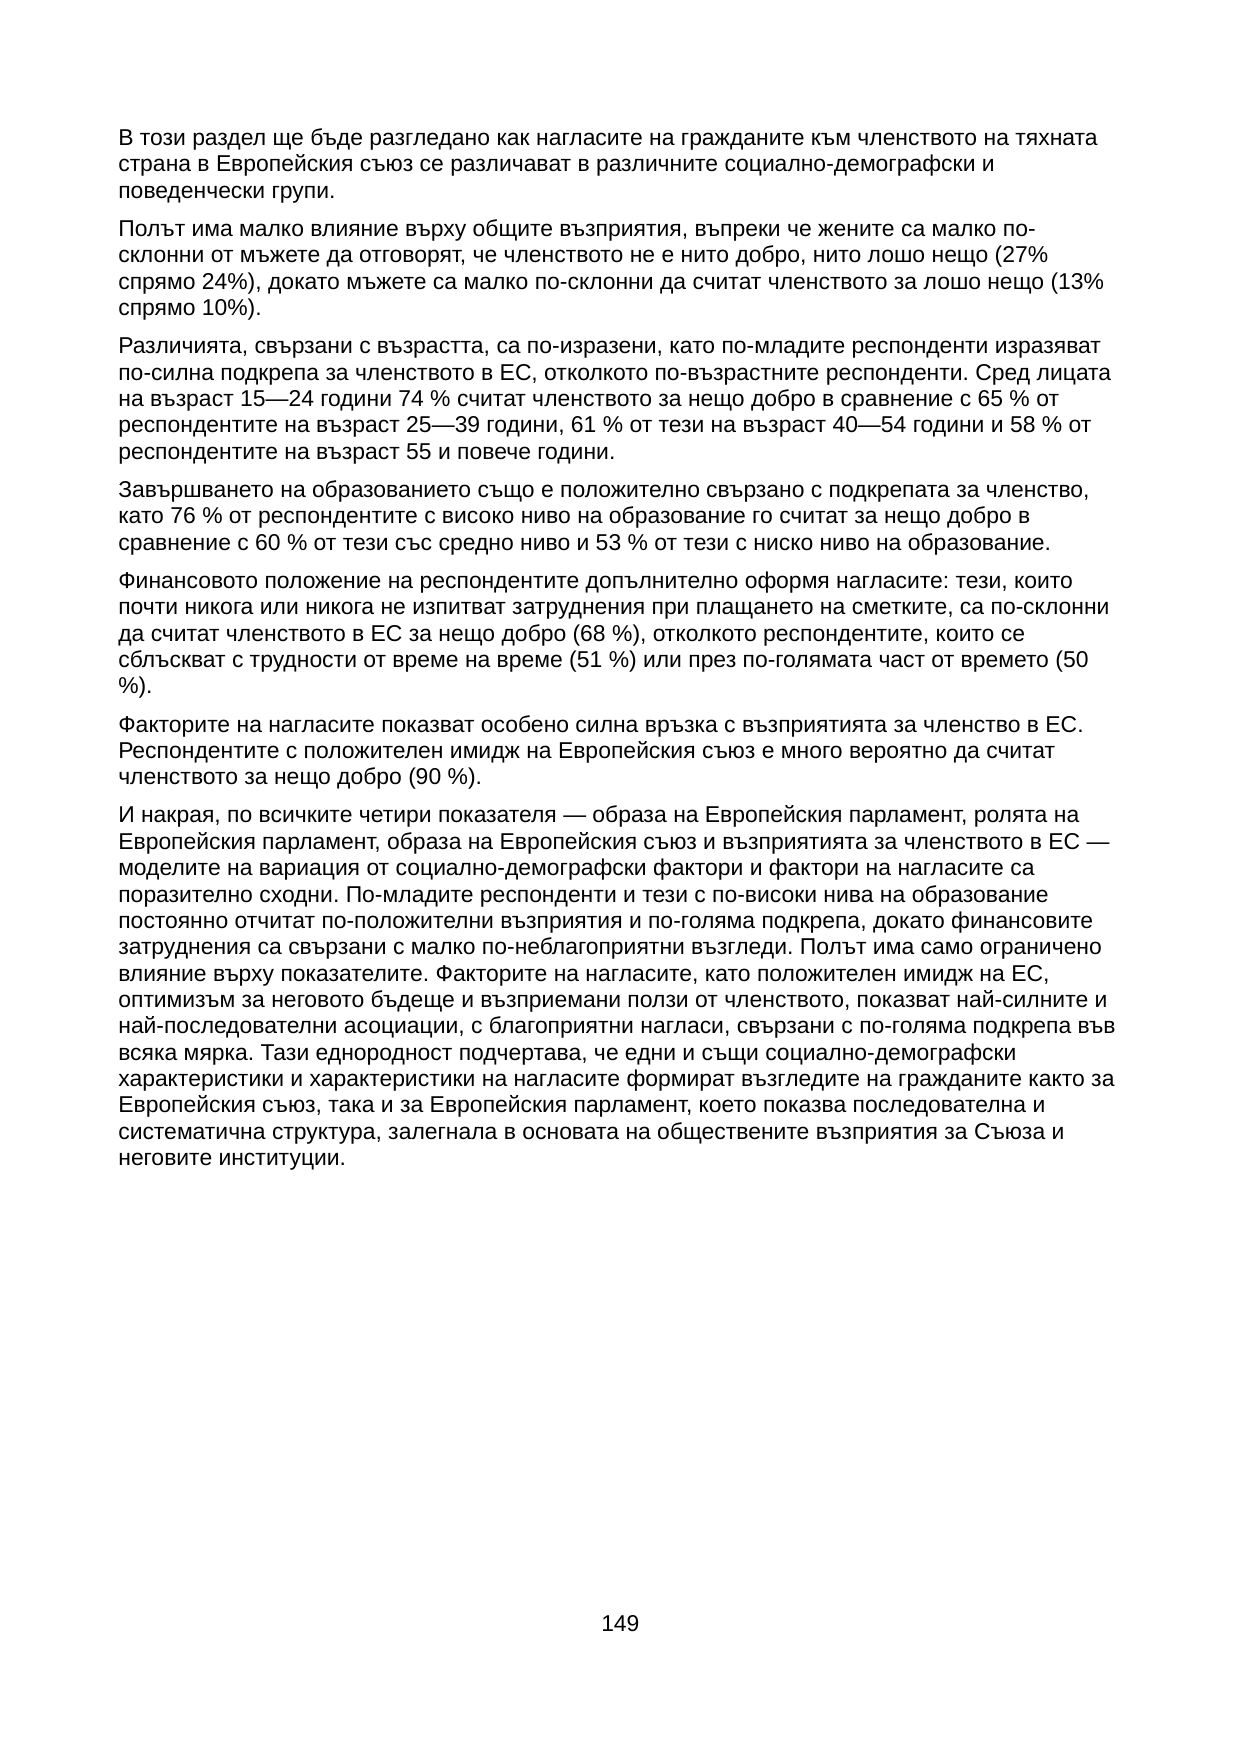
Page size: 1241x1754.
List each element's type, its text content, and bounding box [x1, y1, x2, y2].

text И накрая, по всичките четири показателя — образа на Европейския парламент, ролята на Европейския парламент, образа на Европейския съюз и възприятията за членството в ЕС — моделите на вариация от социално-демографски фактори и фактори на нагласите са поразително сходни. По-младите респонденти и тези с по-високи нива на образование постоянно отчитат по-положителни възприятия и по-голяма подкрепа, докато финансовите затруднения са свързани с малко по-неблагоприятни възгледи. Полът има само ограничено влияние върху показателите. Факторите на нагласите, като положителен имидж на ЕС, оптимизъм за неговото бъдеще и възприемани ползи от членството, показват най-силните и най-последователни асоциации, с благоприятни нагласи, свързани с по-голяма подкрепа във всяка мярка. Тази еднородност подчертава, че едни и същи социално-демографски характеристики и характеристики на нагласите формират възгледите на гражданите както за Европейския съюз, така и за Европейския парламент, което показва последователна и систематична структура, залегнала в основата на обществените възприятия за Съюза и неговите институции. [118, 801, 1122, 1170]
text Факторите на нагласите показват особено силна връзка с възприятията за членство в ЕС. Респондентите с положителен имидж на Европейския съюз е много вероятно да считат членството за нещо добро (90 %). [118, 711, 1122, 789]
text Завършването на образованието също е положително свързано с подкрепата за членство, като 76 % от респондентите с високо ниво на образование го считат за нещо добро в сравнение с 60 % от тези със средно ниво и 53 % от тези с ниско ниво на образование. [118, 476, 1122, 555]
text Полът има малко влияние върху общите възприятия, въпреки че жените са малко по-склонни от мъжете да отговорят, че членството не е нито добро, нито лошо нещо (27% спрямо 24%), докато мъжете са малко по-склонни да считат членството за лошо нещо (13% спрямо 10%). [118, 215, 1122, 320]
text Финансовото положение на респондентите допълнително оформя нагласите: тези, които почти никога или никога не изпитват затруднения при плащането на сметките, са по-склонни да считат членството в ЕС за нещо добро (68 %), отколкото респондентите, които се сблъскват с трудности от време на време (51 %) или през по-голямата част от времето (50 %). [118, 567, 1122, 699]
text Различията, свързани с възрастта, са по-изразени, като по-младите респонденти изразяват по-силна подкрепа за членството в ЕС, отколкото по-възрастните респонденти. Сред лицата на възраст 15—24 години 74 % считат членството за нещо добро в сравнение с 65 % от респондентите на възраст 25—39 години, 61 % от тези на възраст 40—54 години и 58 % от респондентите на възраст 55 и повече години. [118, 332, 1122, 464]
text В този раздел ще бъде разгледано как нагласите на гражданите към членството на тяхната страна в Европейския съюз се различават в различните социално-демографски и поведенчески групи. [118, 124, 1122, 203]
